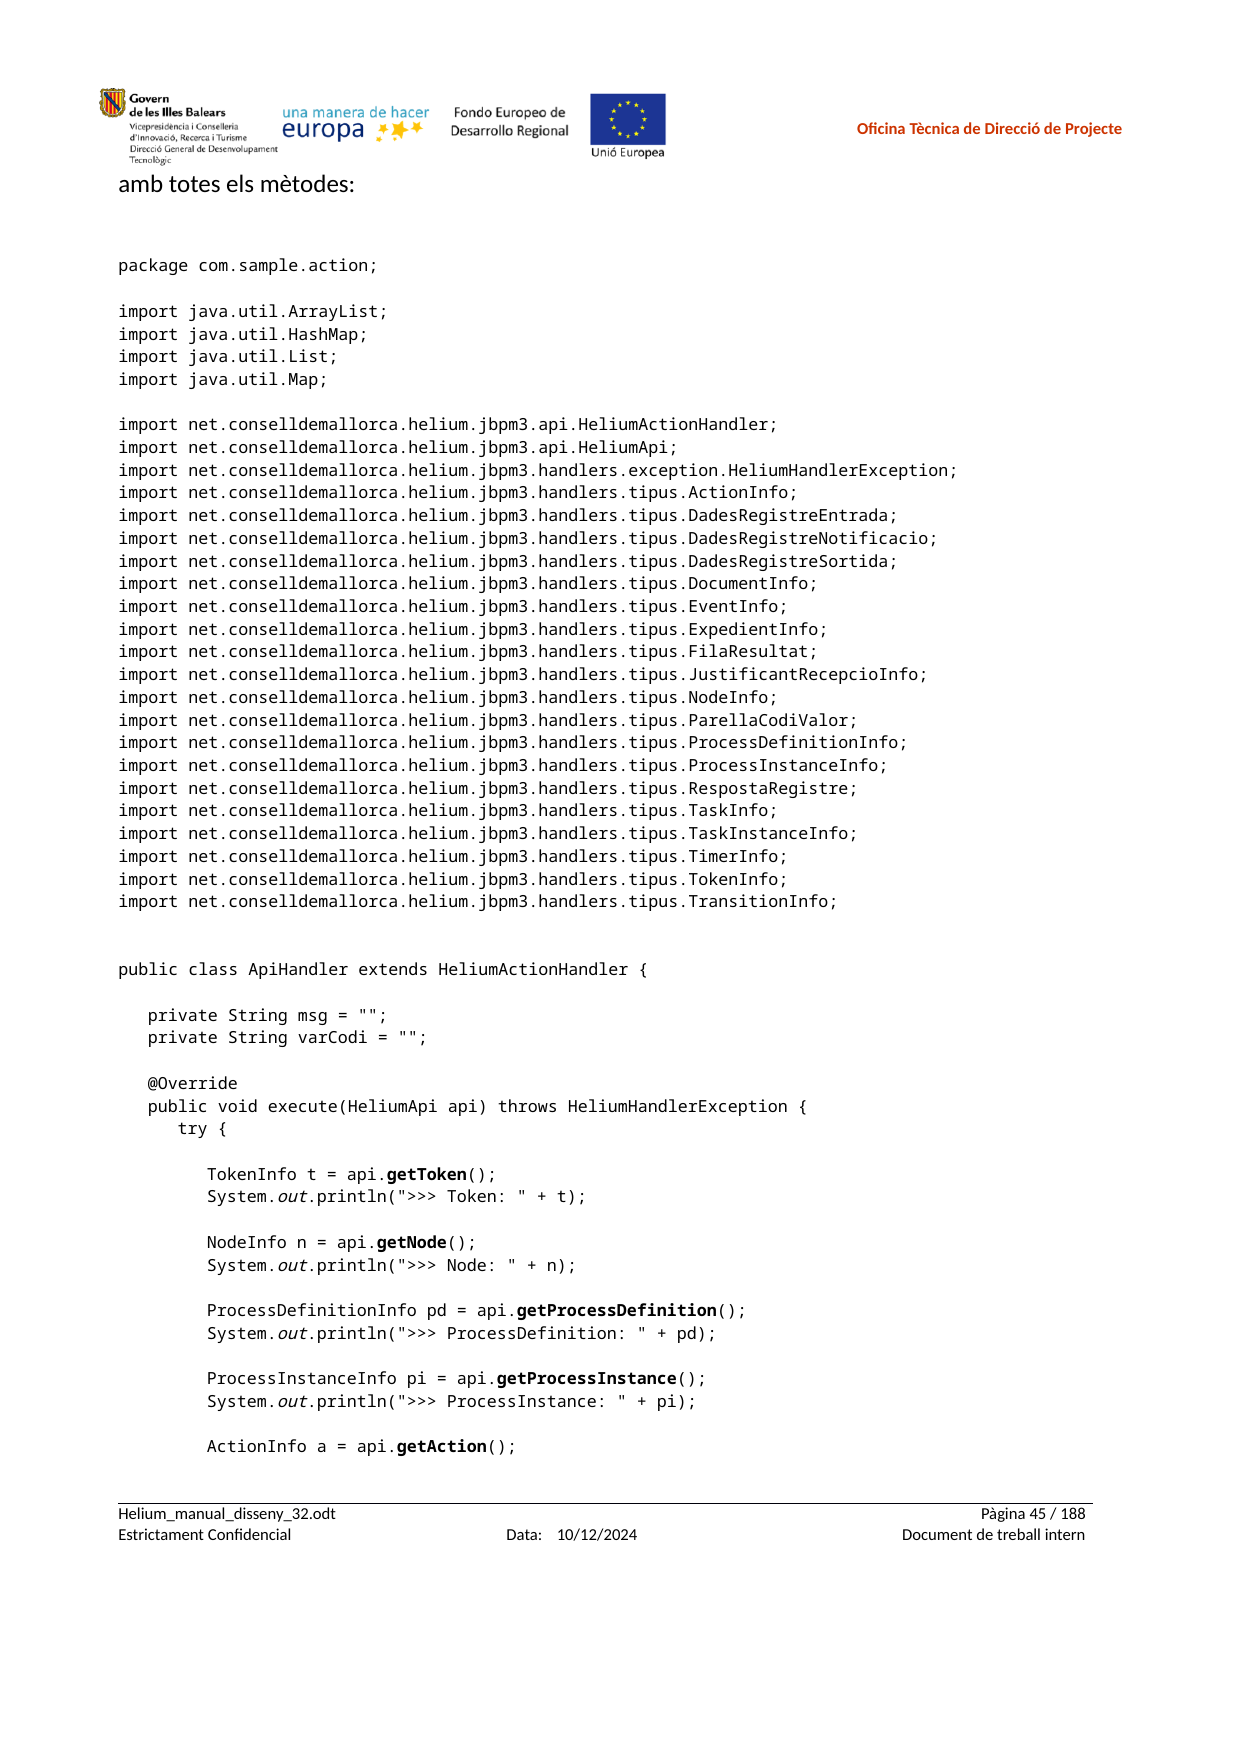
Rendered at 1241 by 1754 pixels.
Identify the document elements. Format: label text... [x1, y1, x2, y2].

text import net.conselldemallorca.helium.jbpm3.handlers.tipus.EventInfo; [118, 594, 1122, 617]
text import net.conselldemallorca.helium.jbpm3.handlers.exception.HeliumHandlerException; [118, 458, 1122, 481]
text import java.util.HashMap; [118, 322, 1122, 345]
text import net.conselldemallorca.helium.jbpm3.handlers.tipus.TaskInstanceInfo; [118, 822, 1122, 844]
text import net.conselldemallorca.helium.jbpm3.handlers.tipus.ParellaCodiValor; [118, 708, 1122, 731]
text import net.conselldemallorca.helium.jbpm3.handlers.tipus.DadesRegistreNotificacio; [118, 526, 1122, 549]
text public class ApiHandler extends HeliumActionHandler { [118, 958, 1122, 981]
text import net.conselldemallorca.helium.jbpm3.api.HeliumApi; [118, 436, 1122, 458]
text ProcessDefinitionInfo pd = api.getProcessDefinition(); [118, 1298, 1122, 1321]
text import net.conselldemallorca.helium.jbpm3.handlers.tipus.FilaResultat; [118, 640, 1122, 663]
text import net.conselldemallorca.helium.jbpm3.handlers.tipus.TaskInfo; [118, 799, 1122, 822]
text import net.conselldemallorca.helium.jbpm3.api.HeliumActionHandler; [118, 413, 1122, 436]
text System.out.println(">>> Node: " + n); [118, 1253, 1122, 1276]
text import net.conselldemallorca.helium.jbpm3.handlers.tipus.ActionInfo; [118, 481, 1122, 504]
text try { [118, 1117, 1122, 1139]
text import java.util.List; [118, 345, 1122, 367]
text import net.conselldemallorca.helium.jbpm3.handlers.tipus.DadesRegistreEntrada; [118, 504, 1122, 526]
text System.out.println(">>> ProcessInstance: " + pi); [118, 1389, 1122, 1412]
text import net.conselldemallorca.helium.jbpm3.handlers.tipus.ExpedientInfo; [118, 617, 1122, 640]
text import net.conselldemallorca.helium.jbpm3.handlers.tipus.ProcessDefinitionInfo; [118, 731, 1122, 753]
text public void execute(HeliumApi api) throws HeliumHandlerException { [118, 1094, 1122, 1117]
text System.out.println(">>> Token: " + t); [118, 1185, 1122, 1208]
text import net.conselldemallorca.helium.jbpm3.handlers.tipus.NodeInfo; [118, 685, 1122, 708]
text import net.conselldemallorca.helium.jbpm3.handlers.tipus.DocumentInfo; [118, 572, 1122, 594]
text import net.conselldemallorca.helium.jbpm3.handlers.tipus.DadesRegistreSortida; [118, 549, 1122, 572]
text NodeInfo n = api.getNode(); [118, 1230, 1122, 1253]
text import net.conselldemallorca.helium.jbpm3.handlers.tipus.ProcessInstanceInfo; [118, 753, 1122, 776]
text import net.conselldemallorca.helium.jbpm3.handlers.tipus.TimerInfo; [118, 844, 1122, 867]
text package com.sample.action; [118, 254, 1122, 277]
text import net.conselldemallorca.helium.jbpm3.handlers.tipus.TokenInfo; [118, 867, 1122, 890]
text amb totes els mètodes: [118, 168, 1122, 198]
text ActionInfo a = api.getAction(); [118, 1435, 1122, 1457]
text private String msg = ""; [118, 1003, 1122, 1026]
text import java.util.Map; [118, 367, 1122, 390]
text private String varCodi = ""; [118, 1026, 1122, 1049]
text import net.conselldemallorca.helium.jbpm3.handlers.tipus.JustificantRecepcioInfo; [118, 663, 1122, 685]
text ProcessInstanceInfo pi = api.getProcessInstance(); [118, 1367, 1122, 1389]
text @Override [118, 1071, 1122, 1094]
text System.out.println(">>> ProcessDefinition: " + pd); [118, 1321, 1122, 1344]
text TokenInfo t = api.getToken(); [118, 1162, 1122, 1185]
text import net.conselldemallorca.helium.jbpm3.handlers.tipus.TransitionInfo; [118, 890, 1122, 912]
text import java.util.ArrayList; [118, 299, 1122, 322]
text import net.conselldemallorca.helium.jbpm3.handlers.tipus.RespostaRegistre; [118, 776, 1122, 799]
picture [99, 87, 668, 166]
